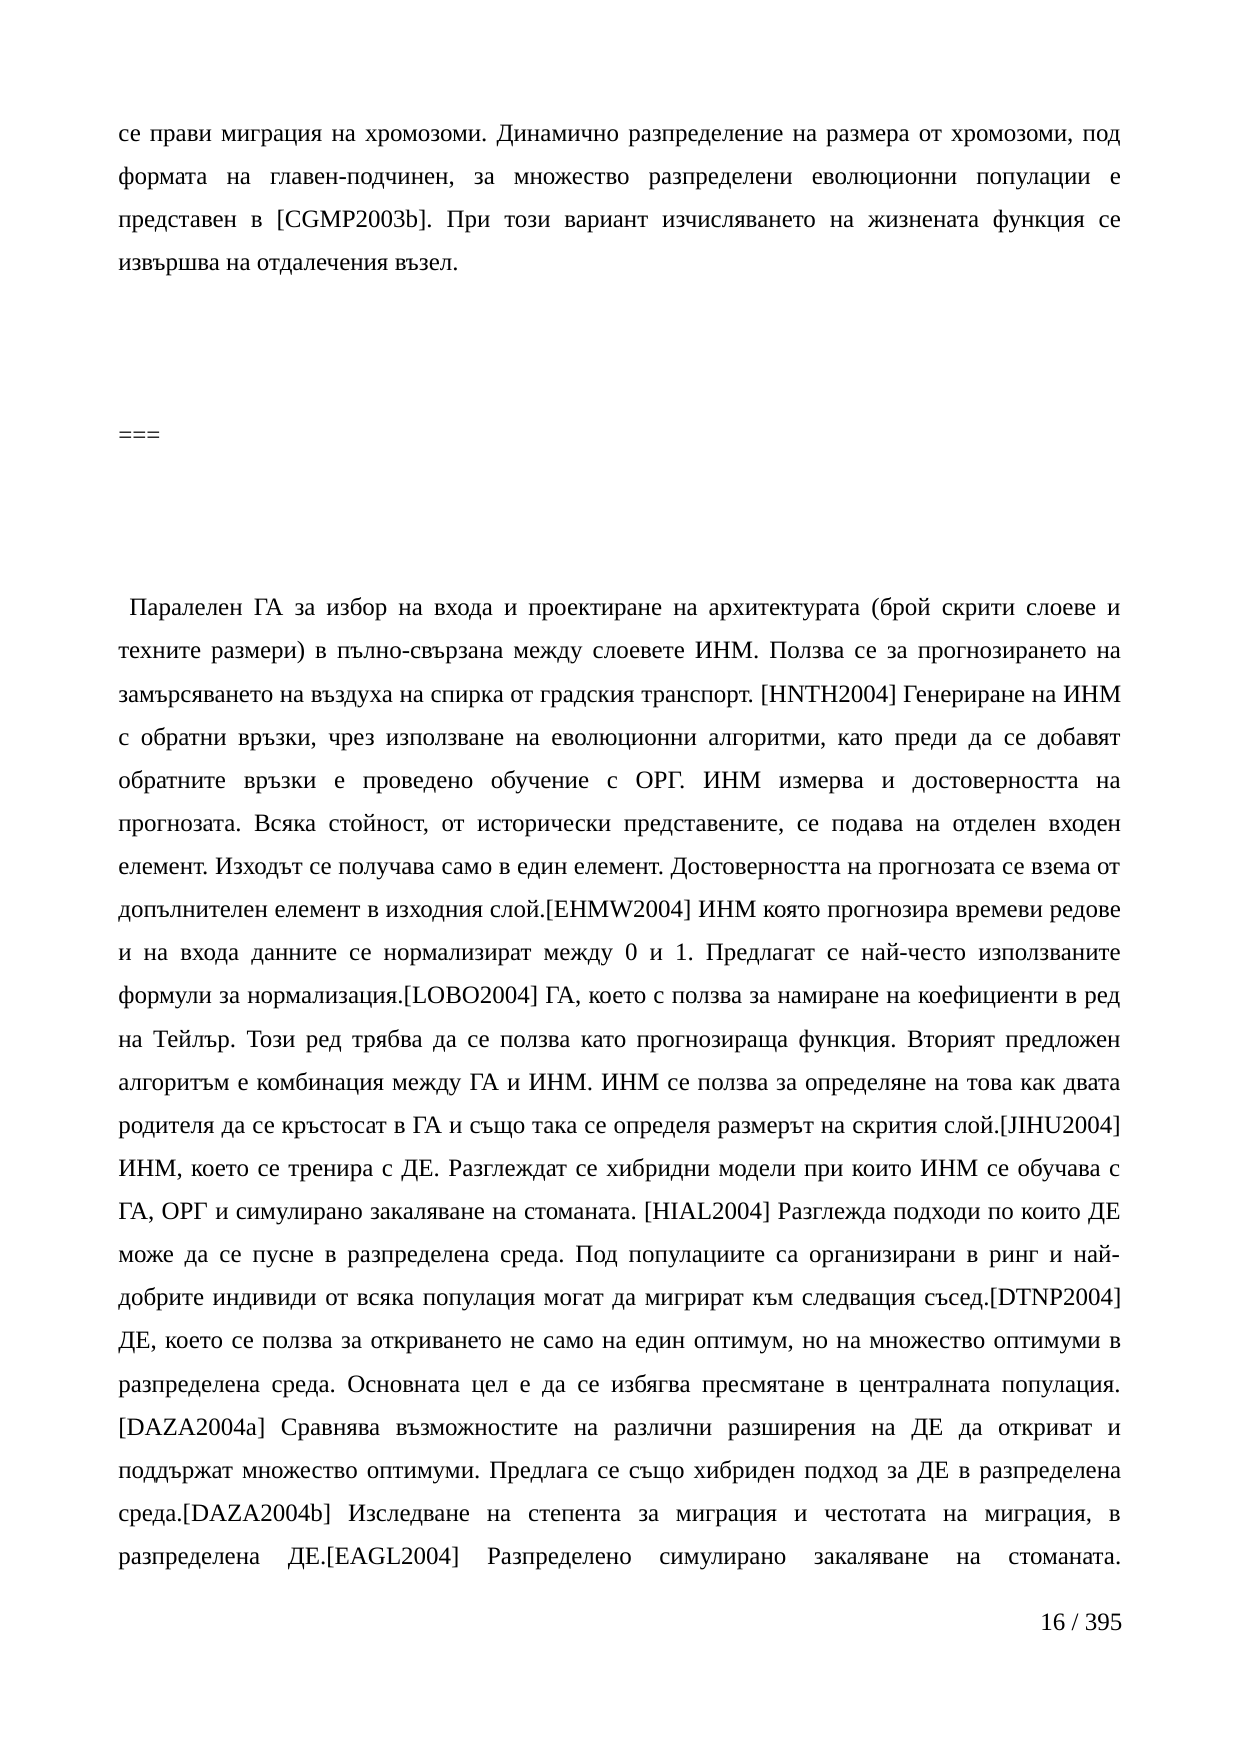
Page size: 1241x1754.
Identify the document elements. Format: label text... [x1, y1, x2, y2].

text Паралелен ГА за избор на входа и проектиране на архитектурата (брой скрити слоеве и техните размери) в пълно-свързана между слоевете ИНМ. Ползва се за прогнозирането на замърсяването на въздуха на спирка от градския транспорт. [HNTH2004] Генериране на ИНМ с обратни връзки, чрез използване на еволюционни алгоритми, като преди да се добавят обратните връзки е проведено обучение с ОРГ. ИНМ измерва и достоверността на прогнозата. Всяка стойност, от исторически представените, се подава на отделен входен елемент. Изходът се получава само в един елемент. Достоверността на прогнозата се взема от допълнителен елемент в изходния слой.[EHMW2004] ИНМ която прогнозира времеви редове и на входа данните се нормализират между 0 и 1. Предлагат се най-често използваните формули за нормализация.[LOBO2004] ГА, което с ползва за намиране на коефициенти в ред на Тейлър. Този ред трябва да се ползва като прогнозираща функция. Вторият предложен алгоритъм е комбинация между ГА и ИНМ. ИНМ се ползва за определяне на това как двата родителя да се кръстосат в ГА и също така се определя размерът на скрития слой.[JIHU2004] ИНМ, което се тренира с ДЕ. Разглеждат се хибридни модели при които ИНМ се обучава с ГА, ОРГ и симулирано закаляване на стоманата. [HIAL2004] Разглежда подходи по които ДЕ може да се пусне в разпределена среда. Под популациите са организирани в ринг и най-добрите индивиди от всяка популация могат да мигрират към следващия съсед.[DTNP2004] ДЕ, което се ползва за откриването не само на един оптимум, но на множество оптимуми в разпределена среда. Основната цел е да се избягва пресмятане в централната популация.[DAZA2004a] Сравнява възможностите на различни разширения на ДЕ да откриват и поддържат множество оптимуми. Предлага се също хибриден подход за ДЕ в разпределена среда.[DAZA2004b] Изследване на степента за миграция и честотата на миграция, в разпределена ДЕ.[EAGL2004] Разпределено симулирано закаляване на стоманата. [118, 592, 1122, 1570]
text === [118, 420, 1122, 449]
text се прави миграция на хромозоми. Динамично разпределение на размера от хромозоми, под формата на главен-подчинен, за множество разпределени еволюционни популации е представен в [CGMP2003b]. При този вариант изчисляването на жизнената функция се извършва на отдалечения възел. [118, 118, 1122, 276]
